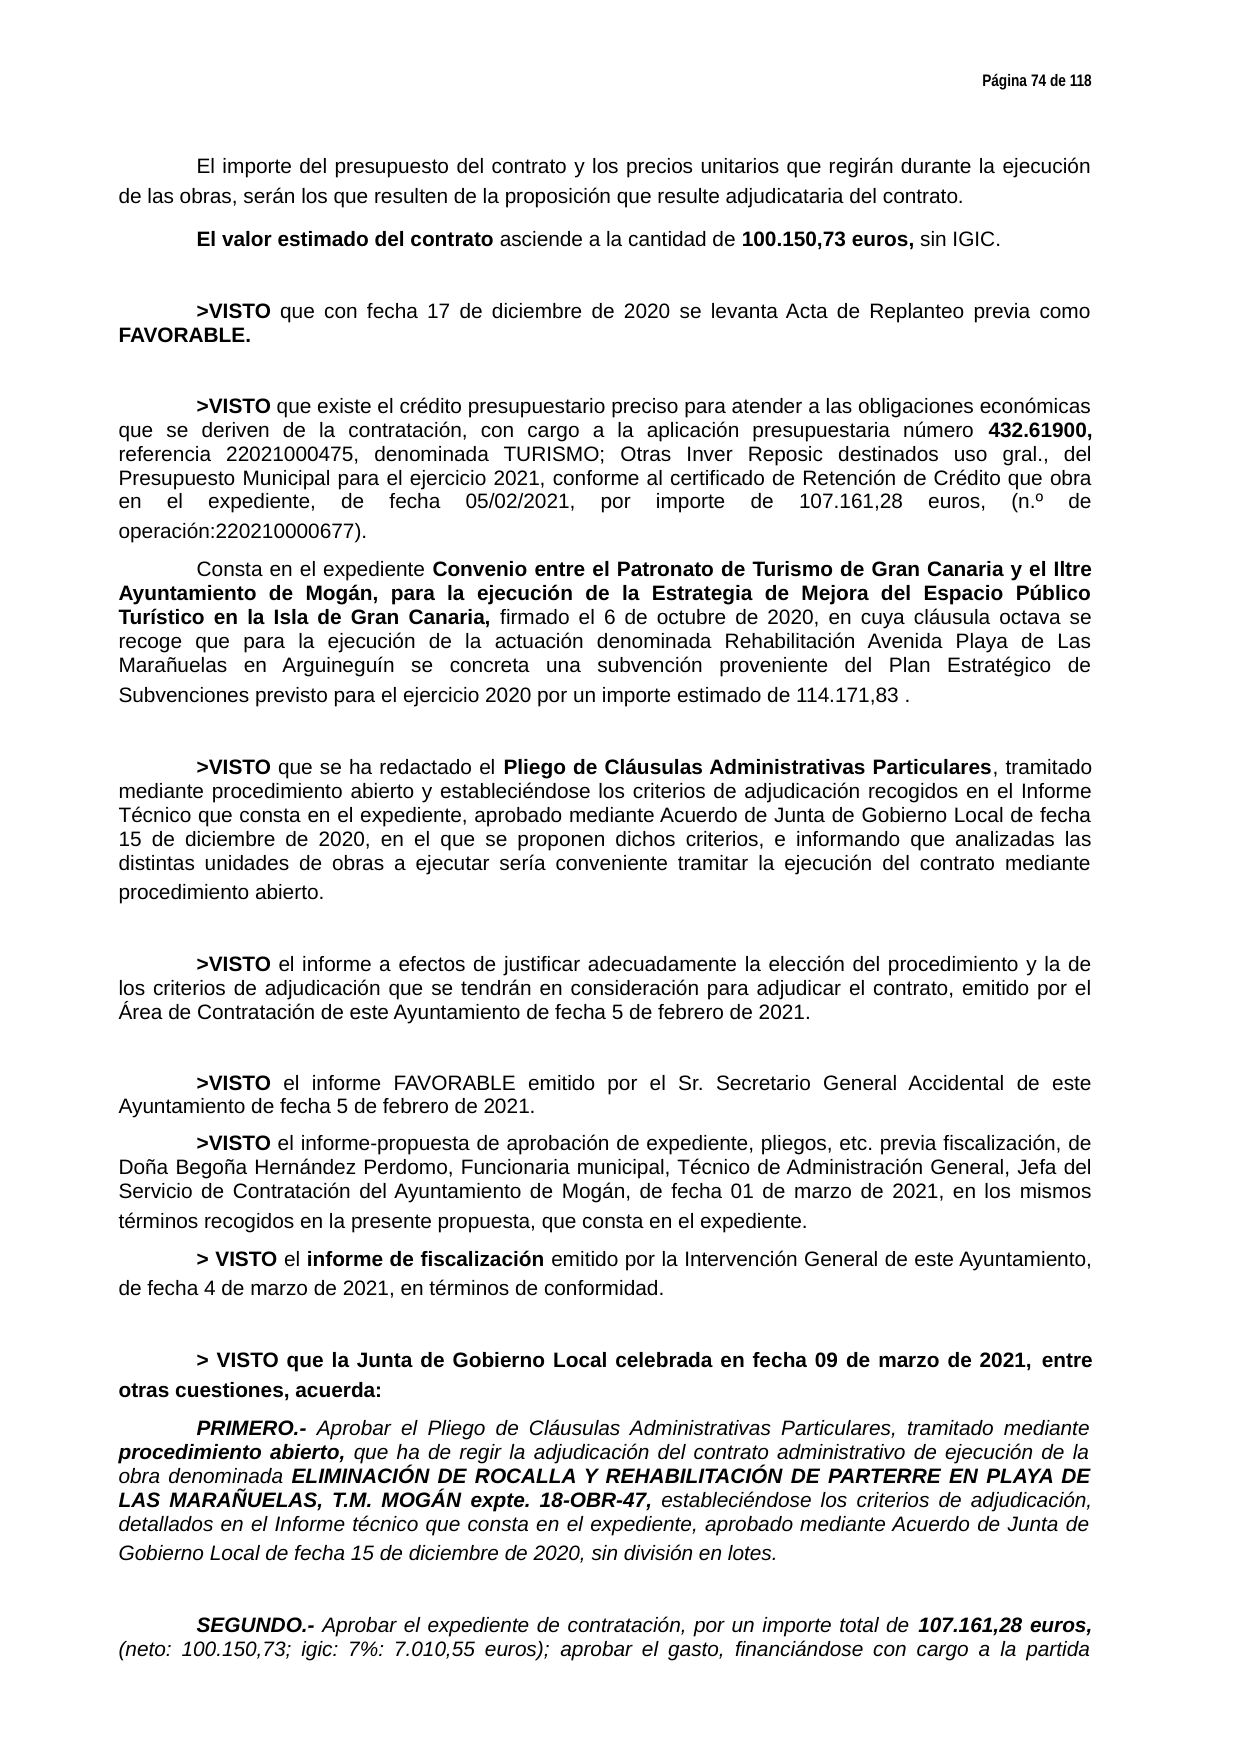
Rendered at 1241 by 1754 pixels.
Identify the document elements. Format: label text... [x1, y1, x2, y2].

text El valor estimado del contrato asciende a la cantidad de 100.150,73 euros, sin IGIC. [118, 221, 1092, 252]
text >VISTO que existe el crédito presupuestario preciso para atender a las obligaciones económicas que se deriven de la contratación, con cargo a la aplicación presupuestaria número 432.61900, referencia 22021000475, denominada TURISMO; Otras Inver Reposic destinados uso gral., del Presupuesto Municipal para el ejercicio 2021, conforme al certificado de Retención de Crédito que obra en el expediente, de fecha 05/02/2021, por importe de 107.161,28 euros, (n.º de operación:220210000677). [118, 393, 1092, 544]
text >VISTO el informe FAVORABLE emitido por el Sr. Secretario General Accidental de este Ayuntamiento de fecha 5 de febrero de 2021. [118, 1070, 1092, 1118]
text >VISTO el informe-propuesta de aprobación de expediente, pliegos, etc. previa fiscalización, de Doña Begoña Hernández Perdomo, Funcionaria municipal, Técnico de Administración General, Jefa del Servicio de Contratación del Ayuntamiento de Mogán, de fecha 01 de marzo de 2021, en los mismos términos recogidos en la presente propuesta, que consta en el expediente. [118, 1131, 1092, 1234]
text El importe del presupuesto del contrato y los precios unitarios que regirán durante la ejecución de las obras, serán los que resulten de la proposición que resulte adjudicataria del contrato. [118, 154, 1092, 209]
text SEGUNDO.- Aprobar el expediente de contratación, por un importe total de 107.161,28 euros, (neto: 100.150,73; igic: 7%: 7.010,55 euros); aprobar el gasto, financiándose con cargo a la partida [118, 1613, 1092, 1661]
text > VISTO que la Junta de Gobierno Local celebrada en fecha 09 de marzo de 2021, entre otras cuestiones, acuerda: [118, 1348, 1092, 1403]
text Consta en el expediente Convenio entre el Patronato de Turismo de Gran Canaria y el Iltre Ayuntamiento de Mogán, para la ejecución de la Estrategia de Mejora del Espacio Público Turístico en la Isla de Gran Canaria, firmado el 6 de octubre de 2020, en cuya cláusula octava se recoge que para la ejecución de la actuación denominada Rehabilitación Avenida Playa de Las Marañuelas en Arguineguín se concreta una subvención proveniente del Plan Estratégico de Subvenciones previsto para el ejercicio 2020 por un importe estimado de 114.171,83 . [118, 557, 1092, 708]
text >VISTO el informe a efectos de justificar adecuadamente la elección del procedimiento y la de los criterios de adjudicación que se tendrán en consideración para adjudicar el contrato, emitido por el Área de Contratación de este Ayuntamiento de fecha 5 de febrero de 2021. [118, 952, 1092, 1024]
text > VISTO el informe de fiscalización emitido por la Intervención General de este Ayuntamiento, de fecha 4 de marzo de 2021, en términos de conformidad. [118, 1246, 1092, 1301]
text PRIMERO.- Aprobar el Pliego de Cláusulas Administrativas Particulares, tramitado mediante procedimiento abierto, que ha de regir la adjudicación del contrato administrativo de ejecución de la obra denominada ELIMINACIÓN DE ROCALLA Y REHABILITACIÓN DE PARTERRE EN PLAYA DE LAS MARAÑUELAS, T.M. MOGÁN expte. 18-OBR-47, estableciéndose los criterios de adjudicación, detallados en el Informe técnico que consta en el expediente, aprobado mediante Acuerdo de Junta de Gobierno Local de fecha 15 de diciembre de 2020, sin división en lotes. [118, 1416, 1092, 1567]
text >VISTO que con fecha 17 de diciembre de 2020 se levanta Acta de Replanteo previa como FAVORABLE. [118, 299, 1092, 347]
text >VISTO que se ha redactado el Pliego de Cláusulas Administrativas Particulares, tramitado mediante procedimiento abierto y estableciéndose los criterios de adjudicación recogidos en el Informe Técnico que consta en el expediente, aprobado mediante Acuerdo de Junta de Gobierno Local de fecha 15 de diciembre de 2020, en el que se proponen dichos criterios, e informando que analizadas las distintas unidades de obras a ejecutar sería conveniente tramitar la ejecución del contrato mediante procedimiento abierto. [118, 754, 1092, 905]
